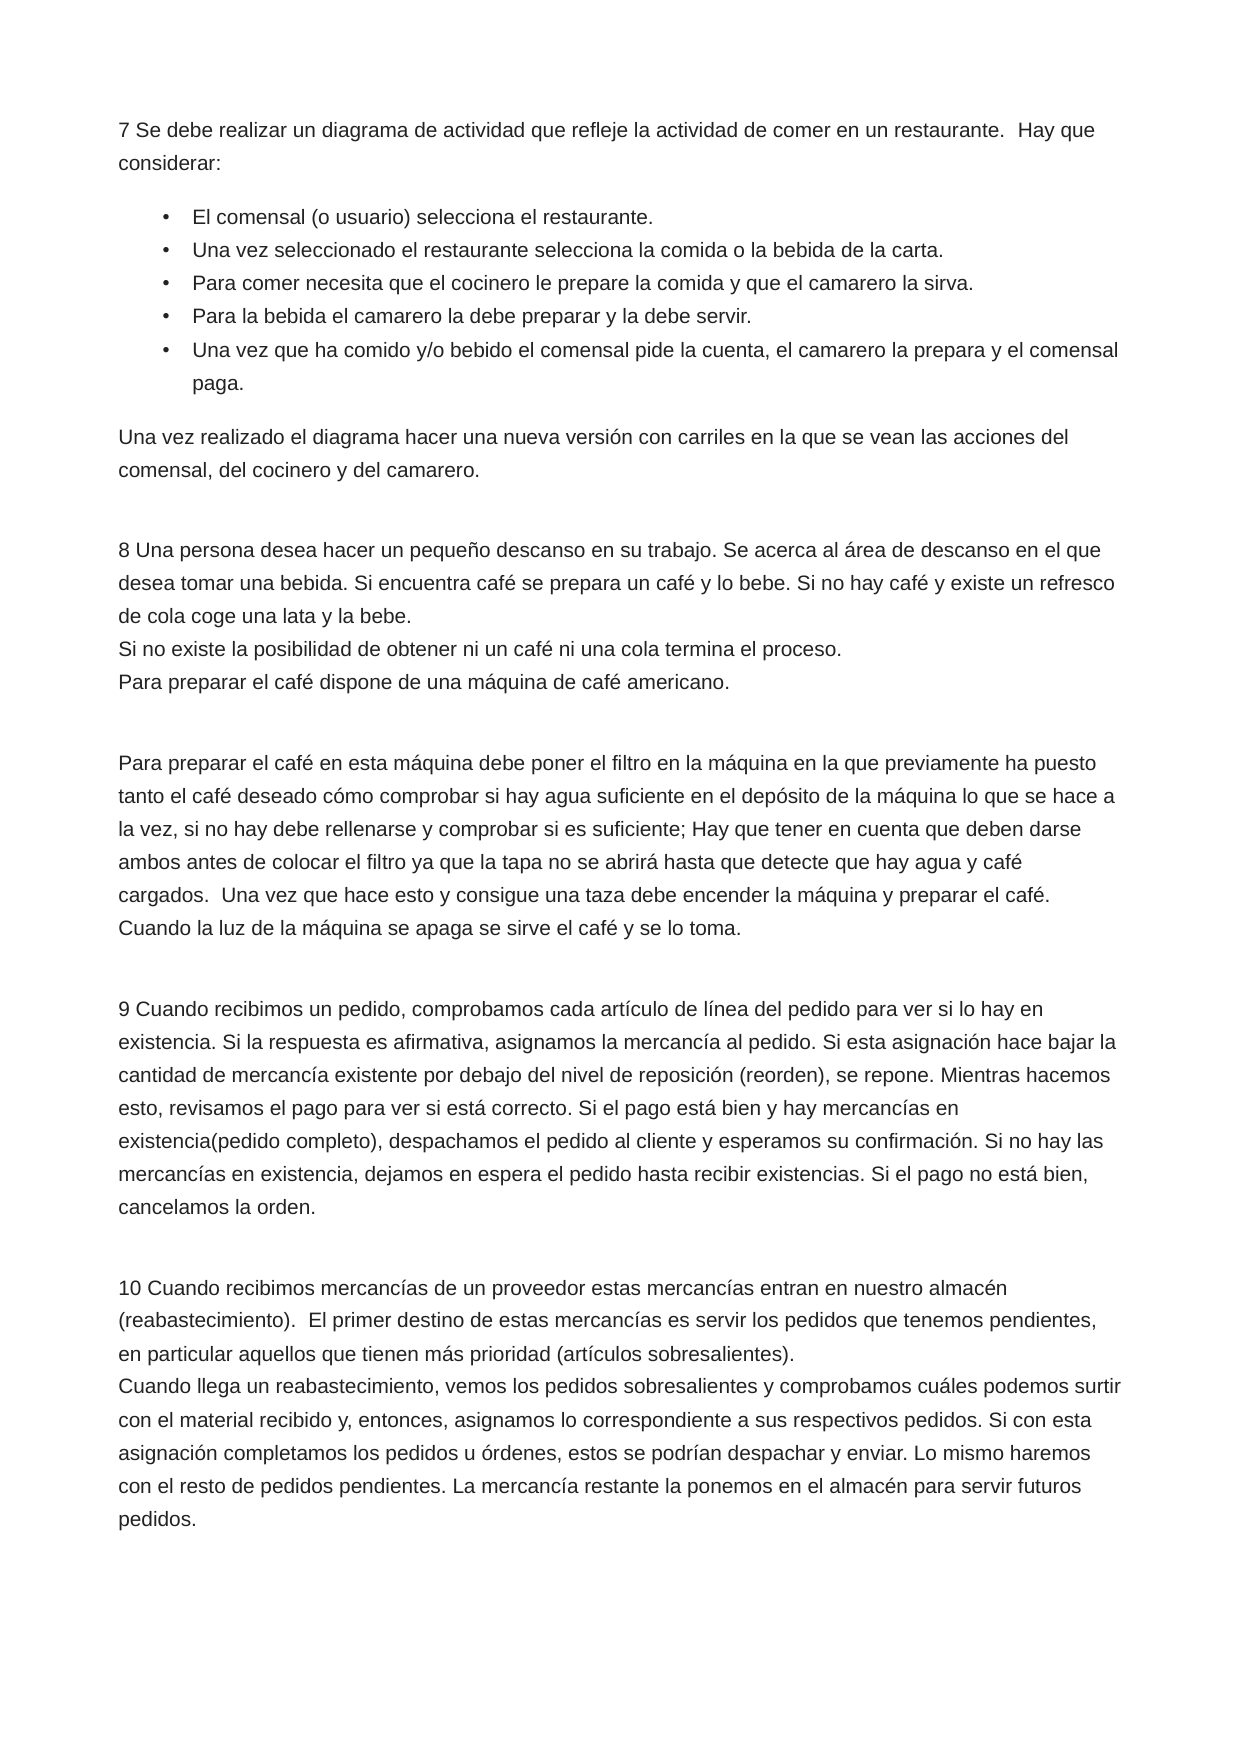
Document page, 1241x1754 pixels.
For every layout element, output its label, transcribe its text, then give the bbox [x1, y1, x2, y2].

list Para comer necesita que el cocinero le prepare la comida y que el camarero la sirva. [162, 271, 1122, 295]
list El comensal (o usuario) selecciona el restaurante. [162, 205, 1122, 229]
list Para la bebida el camarero la debe preparar y la debe servir. [162, 304, 1122, 328]
text 8 Una persona desea hacer un pequeño descanso en su trabajo. Se acerca al área de descanso en el que desea tomar una bebida. Si encuentra café se prepara un café y lo bebe. Si no hay café y existe un refresco de cola coge una lata y la bebe. [118, 538, 1122, 628]
text Una vez realizado el diagrama hacer una nueva versión con carriles en la que se vean las acciones del comensal, del cocinero y del camarero. [118, 424, 1122, 481]
text Para preparar el café en esta máquina debe poner el filtro en la máquina en la que previamente ha puesto tanto el café deseado cómo comprobar si hay agua suficiente en el depósito de la máquina lo que se hace a la vez, si no hay debe rellenarse y comprobar si es suficiente; Hay que tener en cuenta que deben darse ambos antes de colocar el filtro ya que la tapa no se abrirá hasta que detecte que hay agua y café cargados. Una vez que hace esto y consigue una taza debe encender la máquina y preparar el café. Cuando la luz de la máquina se apaga se sirve el café y se lo toma. [118, 751, 1122, 940]
list Una vez seleccionado el restaurante selecciona la comida o la bebida de la carta. [162, 238, 1122, 262]
text Para preparar el café dispone de una máquina de café americano. [118, 670, 1122, 694]
text Cuando llega un reabastecimiento, vemos los pedidos sobresalientes y comprobamos cuáles podemos surtir con el material recibido y, entonces, asignamos lo correspondiente a sus respectivos pedidos. Si con esta asignación completamos los pedidos u órdenes, estos se podrían despachar y enviar. Lo mismo haremos con el resto de pedidos pendientes. La mercancía restante la ponemos en el almacén para servir futuros pedidos. [118, 1374, 1122, 1530]
text 7 Se debe realizar un diagrama de actividad que refleje la actividad de comer en un restaurante. Hay que considerar: [118, 118, 1122, 175]
text 10 Cuando recibimos mercancías de un proveedor estas mercancías entran en nuestro almacén (reabastecimiento). El primer destino de estas mercancías es servir los pedidos que tenemos pendientes, en particular aquellos que tienen más prioridad (artículos sobresalientes). [118, 1275, 1122, 1365]
text 9 Cuando recibimos un pedido, comprobamos cada artículo de línea del pedido para ver si lo hay en existencia. Si la respuesta es afirmativa, asignamos la mercancía al pedido. Si esta asignación hace bajar la cantidad de mercancía existente por debajo del nivel de reposición (reorden), se repone. Mientras hacemos esto, revisamos el pago para ver si está correcto. Si el pago está bien y hay mercancías en existencia(pedido completo), despachamos el pedido al cliente y esperamos su confirmación. Si no hay las mercancías en existencia, dejamos en espera el pedido hasta recibir existencias. Si el pago no está bien, cancelamos la orden. [118, 997, 1122, 1219]
list Una vez que ha comido y/o bebido el comensal pide la cuenta, el camarero la prepara y el comensal paga. [162, 337, 1122, 394]
text Si no existe la posibilidad de obtener ni un café ni una cola termina el proceso. [118, 637, 1122, 661]
